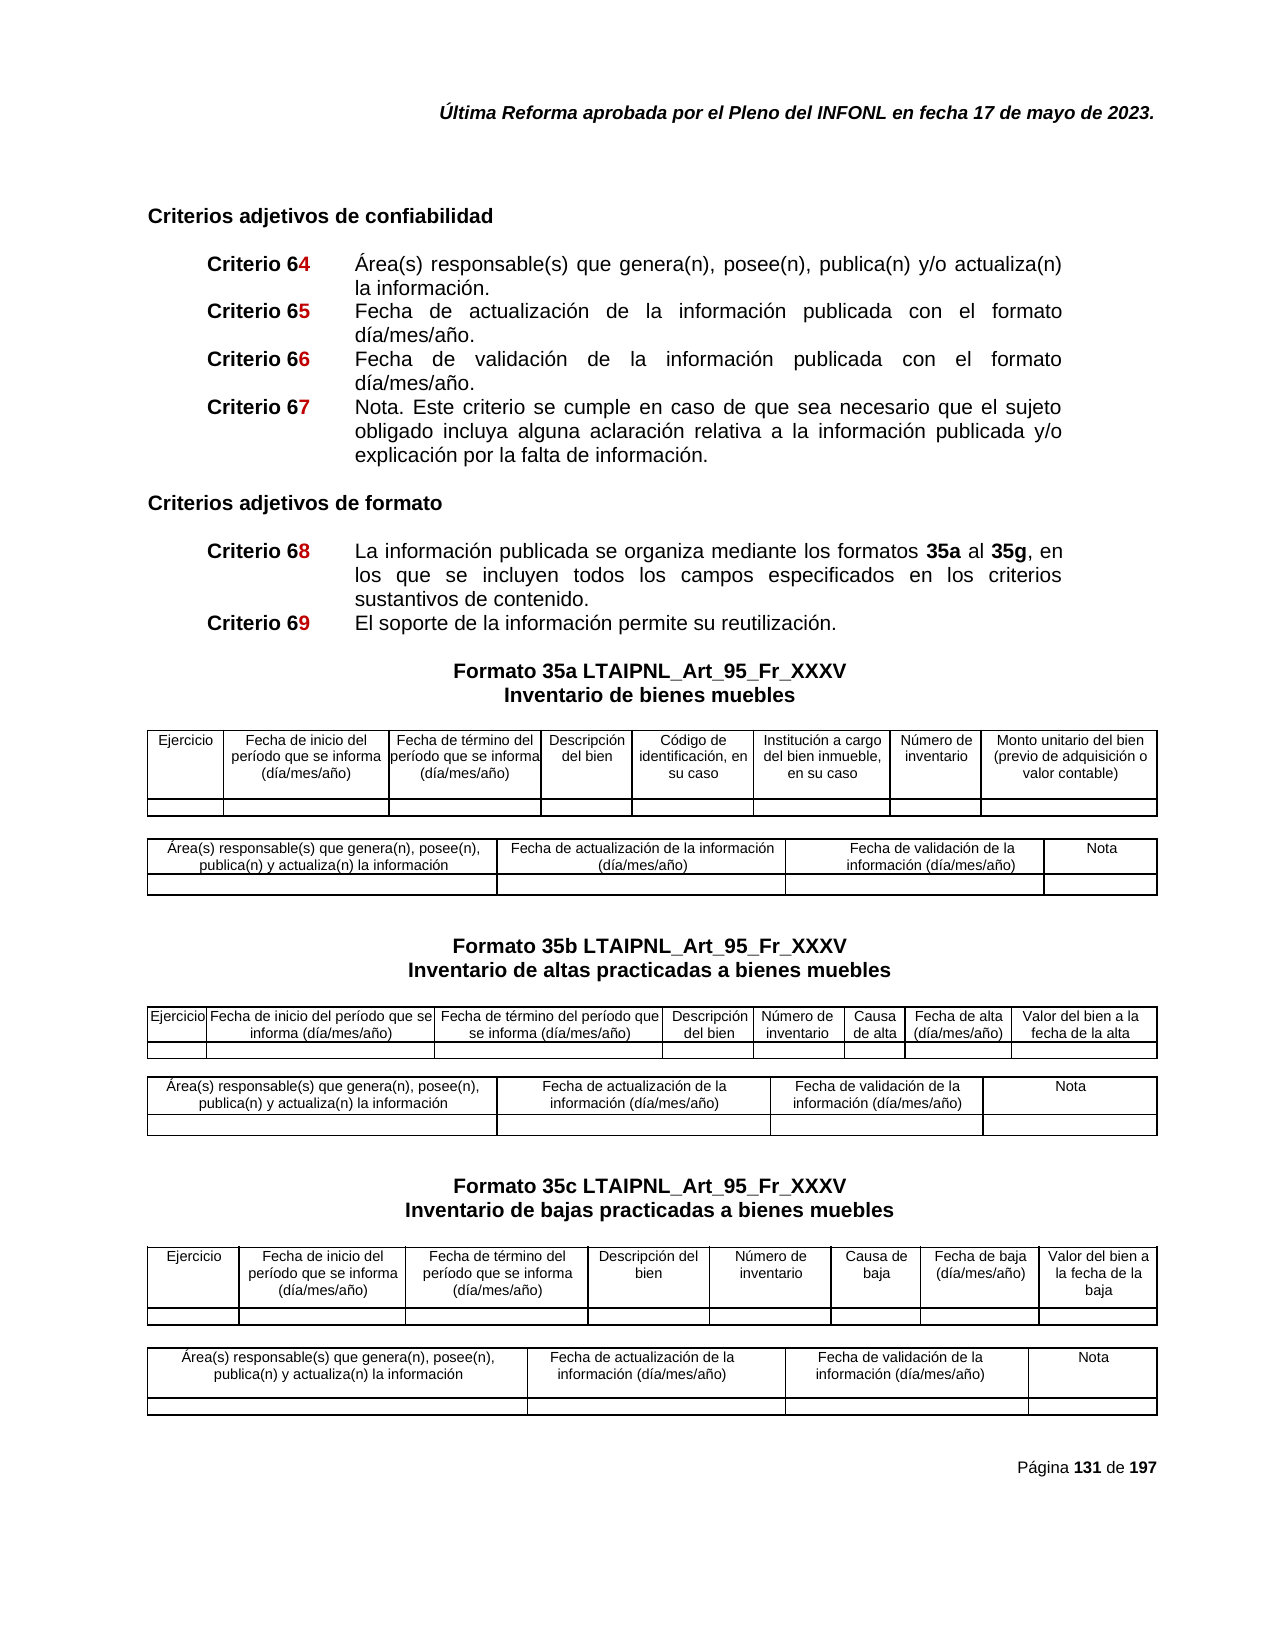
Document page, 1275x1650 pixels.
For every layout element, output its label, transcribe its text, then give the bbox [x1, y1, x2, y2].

table_header Nota [984, 1078, 1156, 1114]
table_header Nota [1045, 840, 1156, 873]
table_cell [498, 1115, 770, 1134]
table_header Área(s) responsable(s) que genera(n), posee(n), publica(n) y actualiza(n) la información [148, 1078, 496, 1114]
table_cell [148, 800, 223, 815]
table_cell [921, 1309, 1038, 1324]
text Formato 35a LTAIPNL_Art_95_Fr_XXXV [148, 659, 1152, 683]
table_cell [710, 1309, 830, 1324]
table_cell [406, 1309, 587, 1324]
table_cell [633, 800, 753, 815]
table_cell [1029, 1399, 1156, 1414]
table_header Institución a cargo del bien inmueble, en su caso [754, 731, 889, 798]
table_cell [148, 1043, 206, 1058]
table_cell [771, 1115, 982, 1134]
table_header Fecha de inicio del período que se informa (día/mes/año) [207, 1008, 434, 1041]
text Criterios adjetivos de confiabilidad [148, 203, 1068, 227]
table_cell [845, 1043, 904, 1058]
table_header Valor del bien a la fecha de la baja [1040, 1248, 1156, 1307]
table_cell [1012, 1043, 1156, 1058]
table_header Número de inventario [754, 1008, 844, 1041]
table_cell [1040, 1309, 1156, 1324]
text Criterio 64 Área(s) responsable(s) que genera(n), posee(n), publica(n) y/o actualiza(n) la información. [207, 251, 1063, 299]
text Criterio 69 El soporte de la información permite su reutilización. [207, 611, 1063, 635]
table_cell [240, 1309, 405, 1324]
table_cell [148, 1309, 238, 1324]
table_header Área(s) responsable(s) que genera(n), posee(n), publica(n) y actualiza(n) la información [148, 1349, 527, 1397]
table_header Nota [1029, 1349, 1156, 1397]
text Inventario de altas practicadas a bienes muebles [148, 957, 1152, 981]
table_header Ejercicio [148, 1248, 238, 1307]
table_header Fecha de baja (día/mes/año) [921, 1248, 1038, 1307]
table_header Monto unitario del bien (previo de adquisición o valor contable) [982, 731, 1156, 798]
text Inventario de bajas practicadas a bienes muebles [148, 1198, 1152, 1222]
table_header Descripción del bien [542, 731, 631, 798]
table_header Número de inventario [891, 731, 980, 798]
table_cell [207, 1043, 434, 1058]
table_header Fecha de inicio del período que se informa (día/mes/año) [224, 731, 388, 798]
table_header Fecha de término del período que se informa (día/mes/año) [406, 1248, 587, 1307]
text Formato 35b LTAIPNL_Art_95_Fr_XXXV [148, 933, 1152, 957]
text Inventario de bienes muebles [148, 683, 1152, 707]
table_header Fecha de inicio del período que se informa (día/mes/año) [240, 1248, 405, 1307]
text Formato 35c LTAIPNL_Art_95_Fr_XXXV [148, 1174, 1152, 1198]
table_cell [148, 875, 496, 894]
table_header Número de inventario [710, 1248, 830, 1307]
table_cell [435, 1043, 662, 1058]
table_header Ejercicio [148, 731, 223, 798]
text Criterio 65 Fecha de actualización de la información publicada con el formato día/mes/año. [207, 299, 1063, 347]
table_header Valor del bien a la fecha de la alta [1012, 1008, 1156, 1041]
table_cell [663, 1043, 753, 1058]
table_cell [754, 800, 889, 815]
text Criterios adjetivos de formato [148, 491, 1068, 515]
table_cell [832, 1309, 920, 1324]
table_cell [498, 875, 785, 894]
table_cell [891, 800, 980, 815]
table_cell [528, 1399, 785, 1414]
table_header Causa de baja [832, 1248, 920, 1307]
text Criterio 66 Fecha de validación de la información publicada con el formato día/mes/año. [207, 347, 1063, 395]
table_header Área(s) responsable(s) que genera(n), posee(n), publica(n) y actualiza(n) la información [148, 840, 496, 873]
table_cell [982, 800, 1156, 815]
table_cell [589, 1309, 709, 1324]
table_cell [754, 1043, 844, 1058]
table_header Causa de alta [845, 1008, 904, 1041]
table_header Ejercicio [148, 1008, 206, 1041]
table_cell [148, 1399, 527, 1414]
table_header Código de identificación, en su caso [633, 731, 753, 798]
text Criterio 67 Nota. Este criterio se cumple en caso de que sea necesario que el sujeto obligado incluya alguna aclaración relativa a la información publicada y/o explicación por la falta de información. [207, 395, 1063, 467]
table_cell [984, 1115, 1156, 1134]
table_header Fecha de término del período que se informa (día/mes/año) [435, 1008, 662, 1041]
table_cell [148, 1115, 496, 1134]
table_header Fecha de actualización de la información (día/mes/año) [528, 1349, 785, 1397]
table_header Fecha de alta (día/mes/año) [906, 1008, 1011, 1041]
table_cell [906, 1043, 1011, 1058]
table_header Fecha de actualización de la información (día/mes/año) [498, 840, 785, 873]
table_cell [786, 875, 1043, 894]
table_header Fecha de validación de la información (día/mes/año) [786, 1349, 1028, 1397]
table_header Descripción del bien [663, 1008, 753, 1041]
table_cell [542, 800, 631, 815]
table_cell [1045, 875, 1156, 894]
table_cell [390, 800, 540, 815]
table_cell [786, 1399, 1028, 1414]
table_header Descripción del bien [589, 1248, 709, 1307]
table_header Fecha de validación de la información (día/mes/año) [786, 840, 1043, 873]
table_header Fecha de término del período que se informa (día/mes/año) [390, 731, 540, 798]
table_cell [224, 800, 388, 815]
table_header Fecha de validación de la información (día/mes/año) [771, 1078, 982, 1114]
text Criterio 68 La información publicada se organiza mediante los formatos 35a al 35g, en los que se incluyen todos los campos especificados en los criterios sustantivos de contenido. [207, 539, 1063, 611]
table_header Fecha de actualización de la información (día/mes/año) [498, 1078, 770, 1114]
